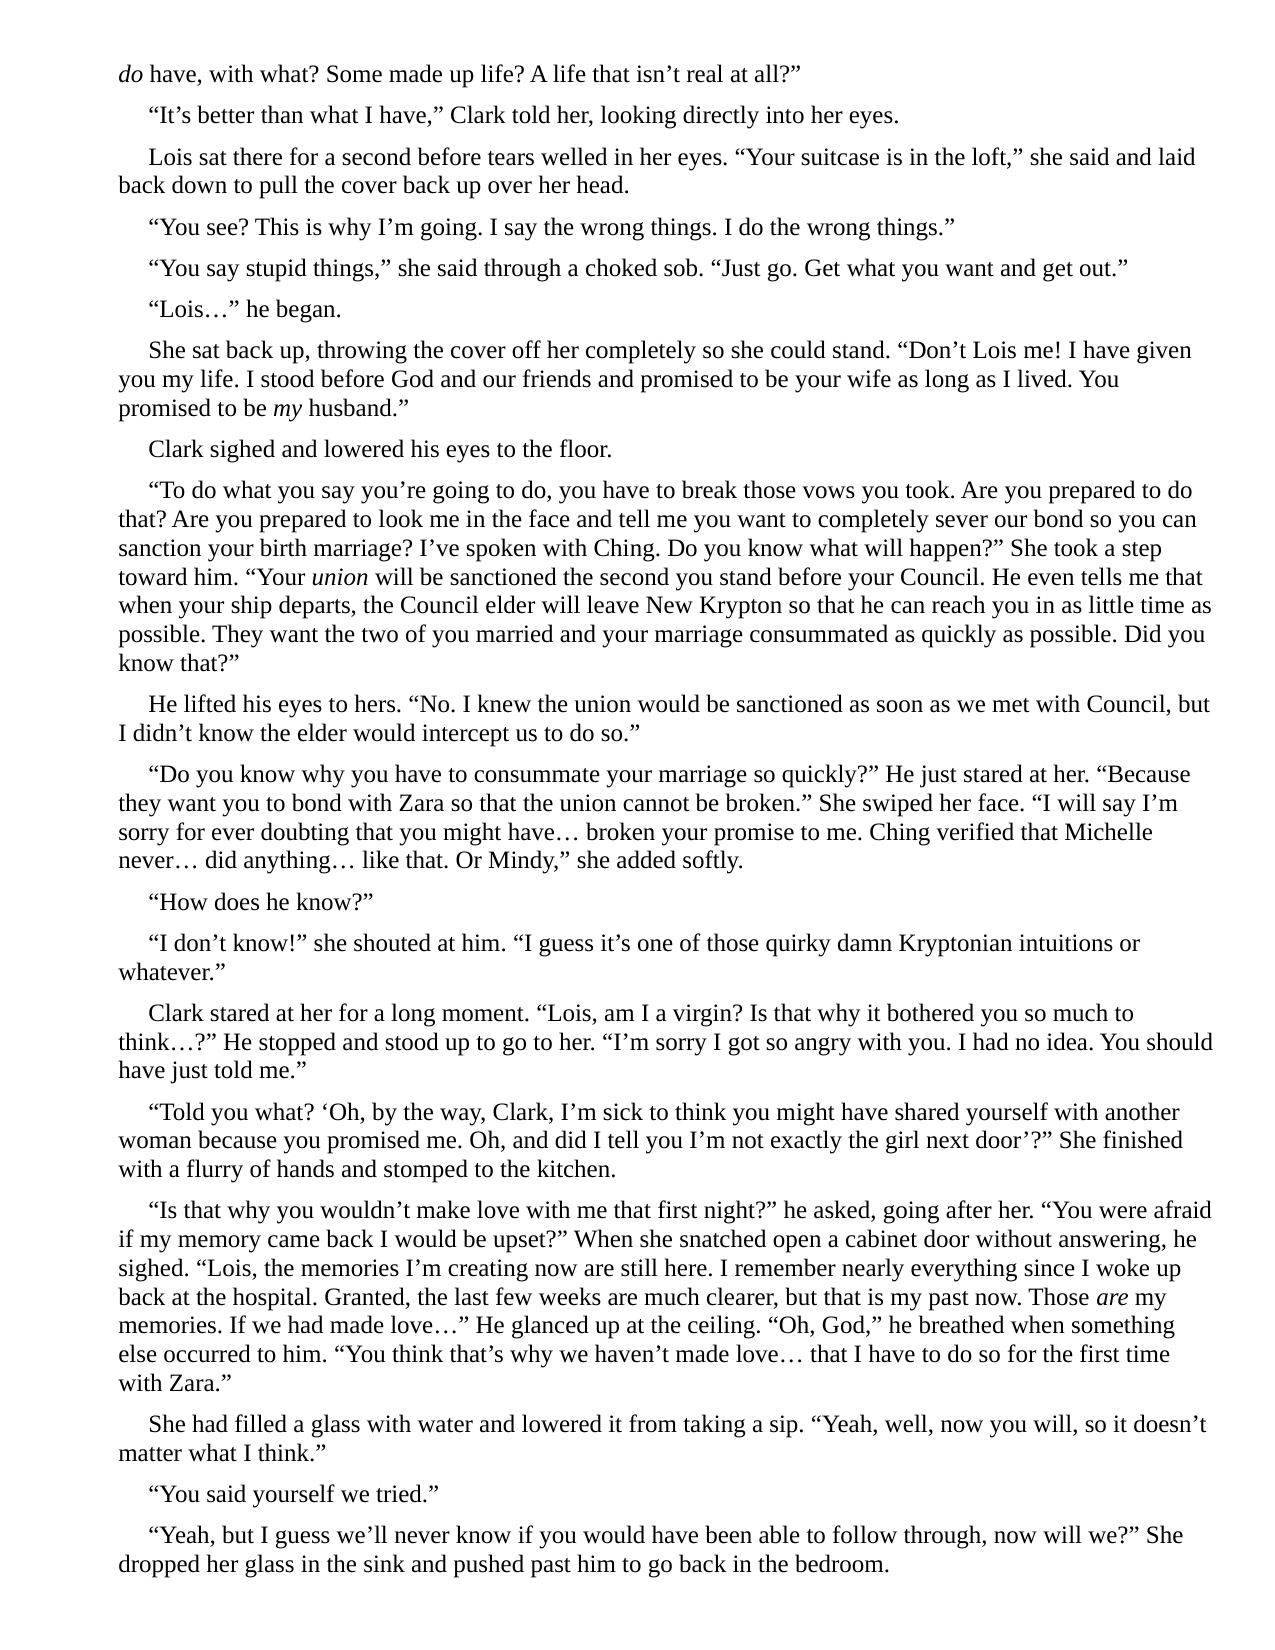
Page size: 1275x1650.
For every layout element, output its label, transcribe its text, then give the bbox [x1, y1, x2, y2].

text “Do you know why you have to consummate your marriage so quickly?” He just stared at her. “Because they want you to bond with Zara so that the union cannot be broken.” She swiped her face. “I will say I’m sorry for ever doubting that you might have… broken your promise to me. Ching verified that Michelle never… did anything… like that. Or Mindy,” she added softly. [118, 759, 1216, 874]
text Lois sat there for a second before tears welled in her eyes. “Your suitcase is in the loft,” she said and laid back down to pull the cover back up over her head. [118, 142, 1216, 199]
text “You say stupid things,” she said through a choked sob. “Just go. Get what you want and get out.” [118, 253, 1216, 282]
text Clark sighed and lowered his eyes to the floor. [118, 434, 1216, 463]
text Clark stared at her for a long moment. “Lois, am I a virgin? Is that why it bothered you so much to think…?” He stopped and stood up to go to her. “I’m sorry I got so angry with you. I had no idea. You should have just told me.” [118, 998, 1216, 1084]
text “Lois…” he began. [118, 294, 1216, 323]
text “I don’t know!” she shouted at him. “I guess it’s one of those quirky damn Kryptonian intuitions or whatever.” [118, 928, 1216, 985]
text She had filled a glass with water and lowered it from taking a sip. “Yeah, well, now you will, so it doesn’t matter what I think.” [118, 1409, 1216, 1467]
text “You see? This is why I’m going. I say the wrong things. I do the wrong things.” [118, 212, 1216, 240]
text “Yeah, but I guess we’ll never know if you would have been able to follow through, now will we?” She dropped her glass in the sink and pushed past him to go back in the bedroom. [118, 1520, 1216, 1578]
text do have, with what? Some made up life? A life that isn’t real at all?” [118, 59, 1216, 88]
text He lifted his eyes to hers. “No. I knew the union would be sanctioned as soon as we met with Council, but I didn’t know the elder would intercept us to do so.” [118, 689, 1216, 747]
text “How does he know?” [118, 887, 1216, 915]
text She sat back up, throwing the cover off her completely so she could stand. “Don’t Lois me! I have given you my life. I stood before God and our friends and promised to be your wife as long as I lived. You promised to be my husband.” [118, 335, 1216, 422]
text “Is that why you wouldn’t make love with me that first night?” he asked, going after her. “You were afraid if my memory came back I would be upset?” When she snatched open a cabinet door without answering, he sighed. “Lois, the memories I’m creating now are still here. I remember nearly everything since I woke up back at the hospital. Granted, the last few weeks are much clearer, but that is my past now. Those are my memories. If we had made love…” He glanced up at the ceiling. “Oh, God,” he breathed when something else occurred to him. “You think that’s why we haven’t made love… that I have to do so for the first time with Zara.” [118, 1195, 1216, 1397]
text “It’s better than what I have,” Clark told her, looking directly into her eyes. [118, 100, 1216, 129]
text “Told you what? ‘Oh, by the way, Clark, I’m sick to think you might have shared yourself with another woman because you promised me. Oh, and did I tell you I’m not exactly the girl next door’?” She finished with a flurry of hands and stomped to the kitchen. [118, 1097, 1216, 1183]
text “You said yourself we tried.” [118, 1479, 1216, 1508]
text “To do what you say you’re going to do, you have to break those vows you took. Are you prepared to do that? Are you prepared to look me in the face and tell me you want to completely sever our bond so you can sanction your birth marriage? I’ve spoken with Ching. Do you know what will happen?” She took a step toward him. “Your union will be sanctioned the second you stand before your Council. He even tells me that when your ship departs, the Council elder will leave New Krypton so that he can reach you in as little time as possible. They want the two of you married and your marriage consummated as quickly as possible. Did you know that?” [118, 475, 1216, 677]
